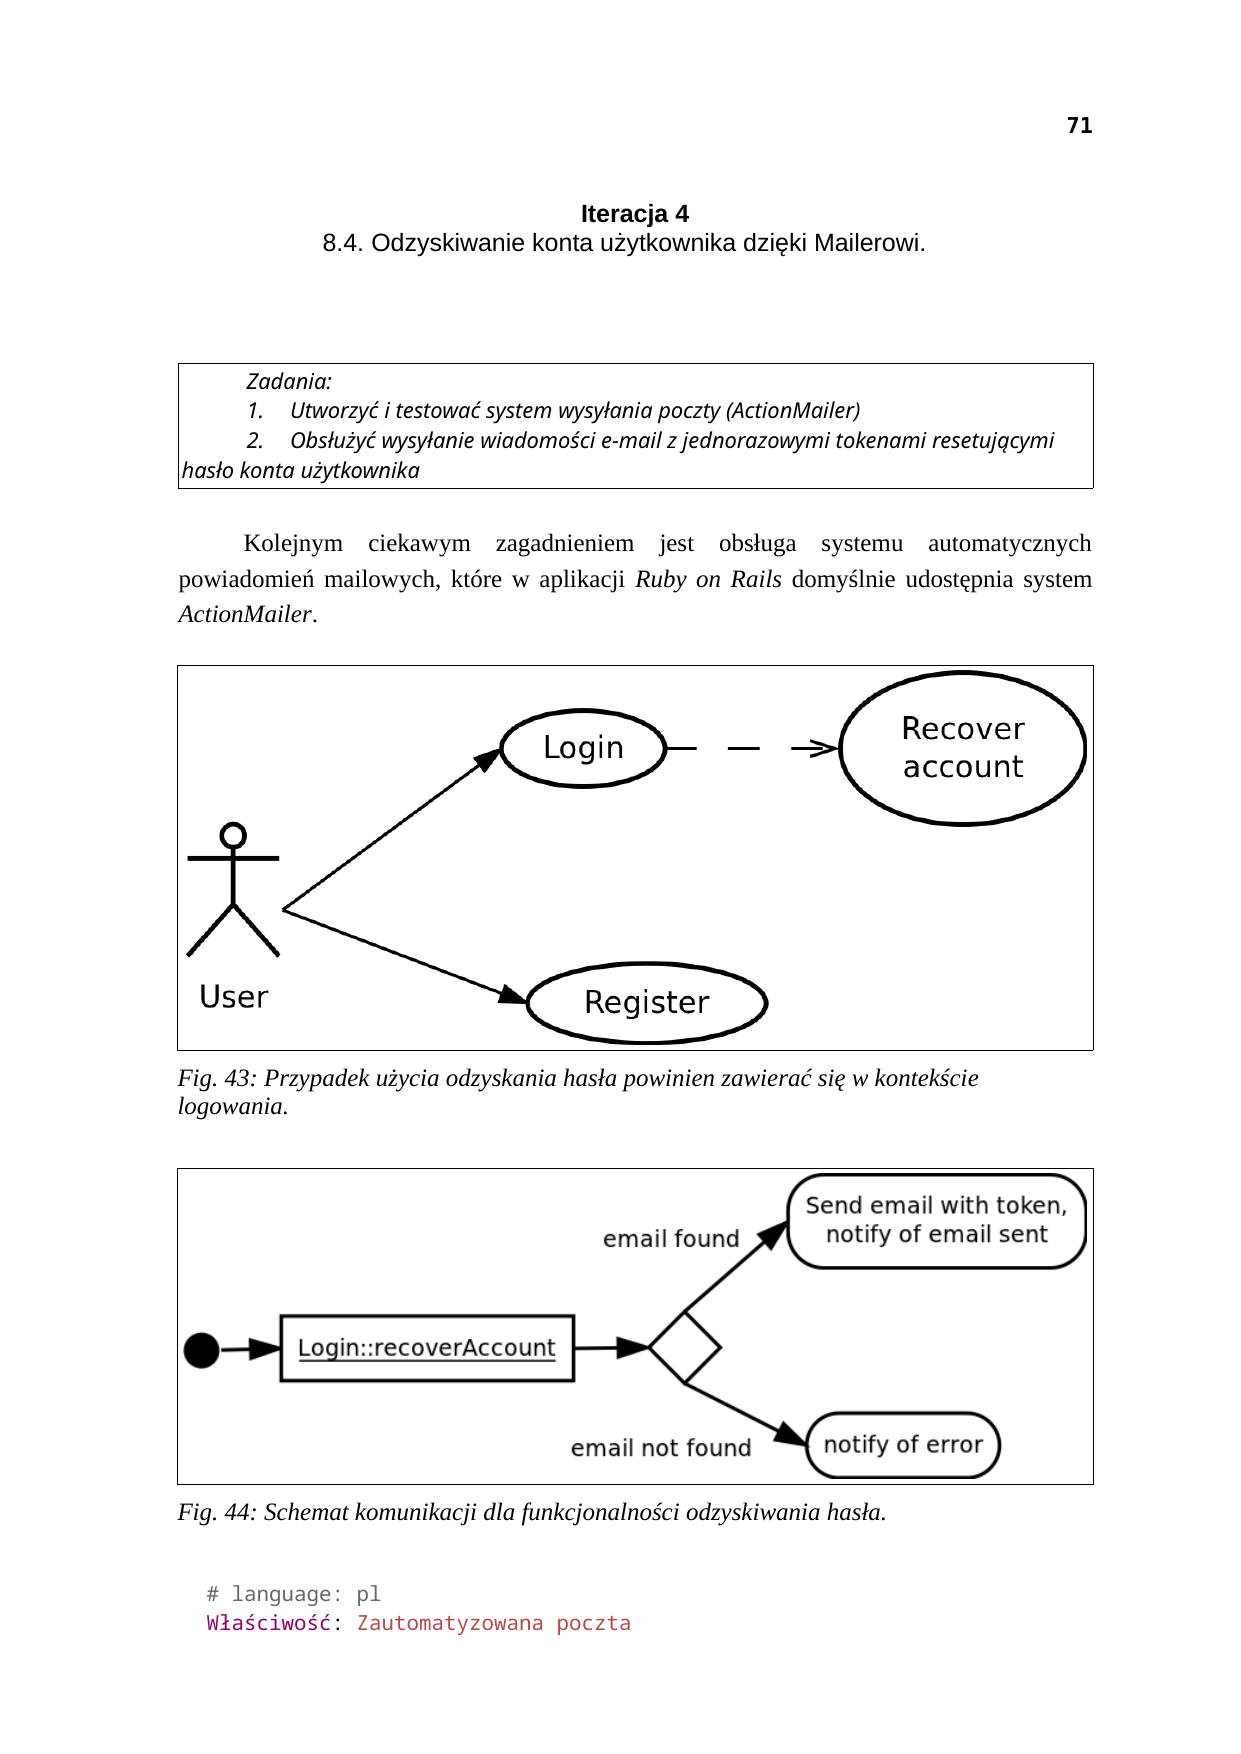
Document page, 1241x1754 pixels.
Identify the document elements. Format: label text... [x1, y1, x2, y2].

table_header [178, 1169, 1093, 1484]
text Iteracja 4 [177, 199, 1093, 228]
text Fig. 43: Przypadek użycia odzyskania hasła powinien zawierać się w kontekście logowania. [177, 1063, 1093, 1120]
text Fig. 44: Schemat komunikacji dla funkcjonalności odzyskiwania hasła. [177, 1497, 1093, 1526]
text Zadania: [179, 364, 1093, 392]
picture [182, 670, 1087, 1045]
table_header [178, 666, 1093, 1050]
table_header # language: pl Właściwość: Zautomatyzowana poczta [177, 1574, 1093, 1642]
list Obsłużyć wysyłanie wiadomości e-mail z jednorazowymi tokenami resetującymi hasło konta użytkownika [179, 422, 1093, 488]
text Kolejnym ciekawym zagadnieniem jest obsługa systemu automatycznych powiadomień mailowych, które w aplikacji Ruby on Rails domyślnie udostępnia system ActionMailer. [178, 523, 1093, 629]
picture [182, 1173, 1087, 1479]
list Utworzyć i testować system wysyłania poczty (ActionMailer) [179, 392, 1093, 422]
list Odzyskiwanie konta użytkownika dzięki Mailerowi. [177, 228, 1093, 256]
